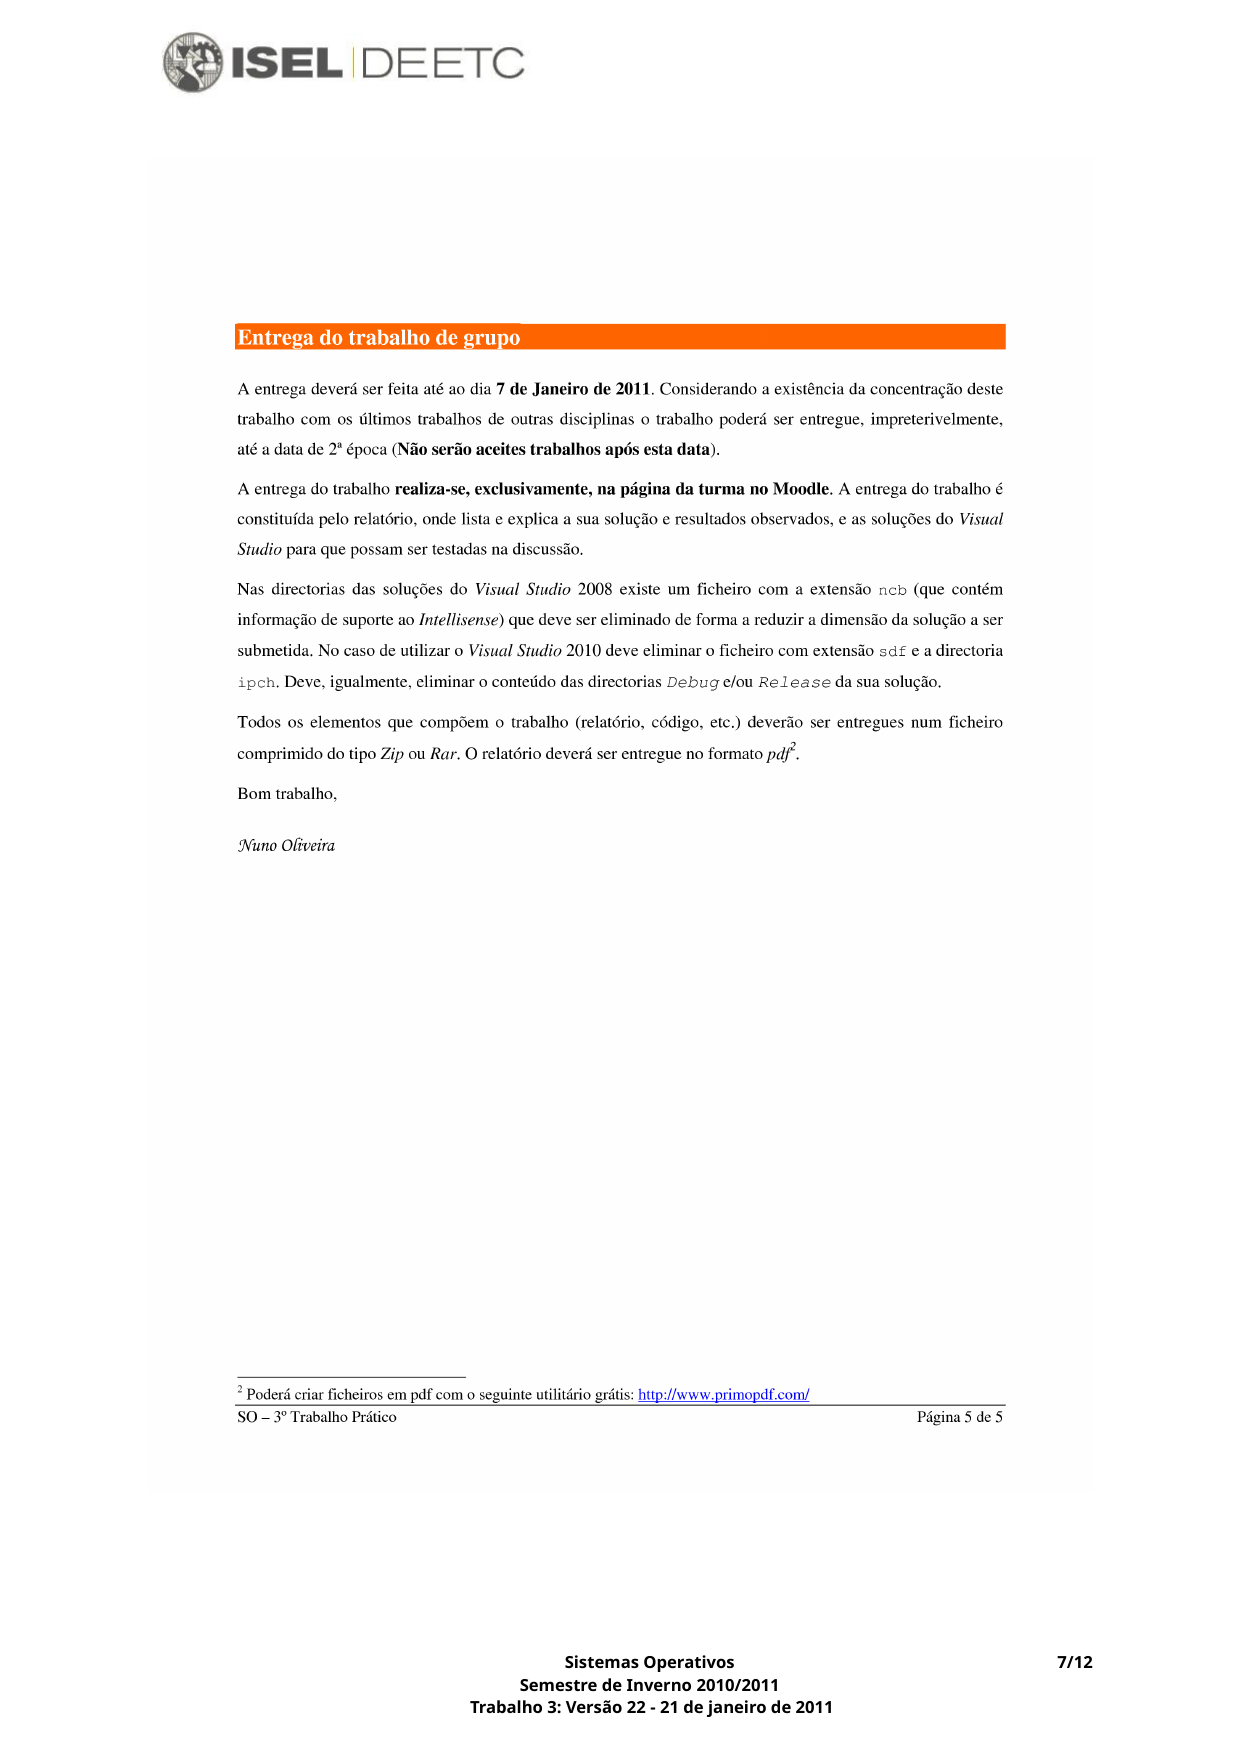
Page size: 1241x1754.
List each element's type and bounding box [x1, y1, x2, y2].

picture [153, 17, 555, 118]
picture [147, 156, 1093, 1493]
